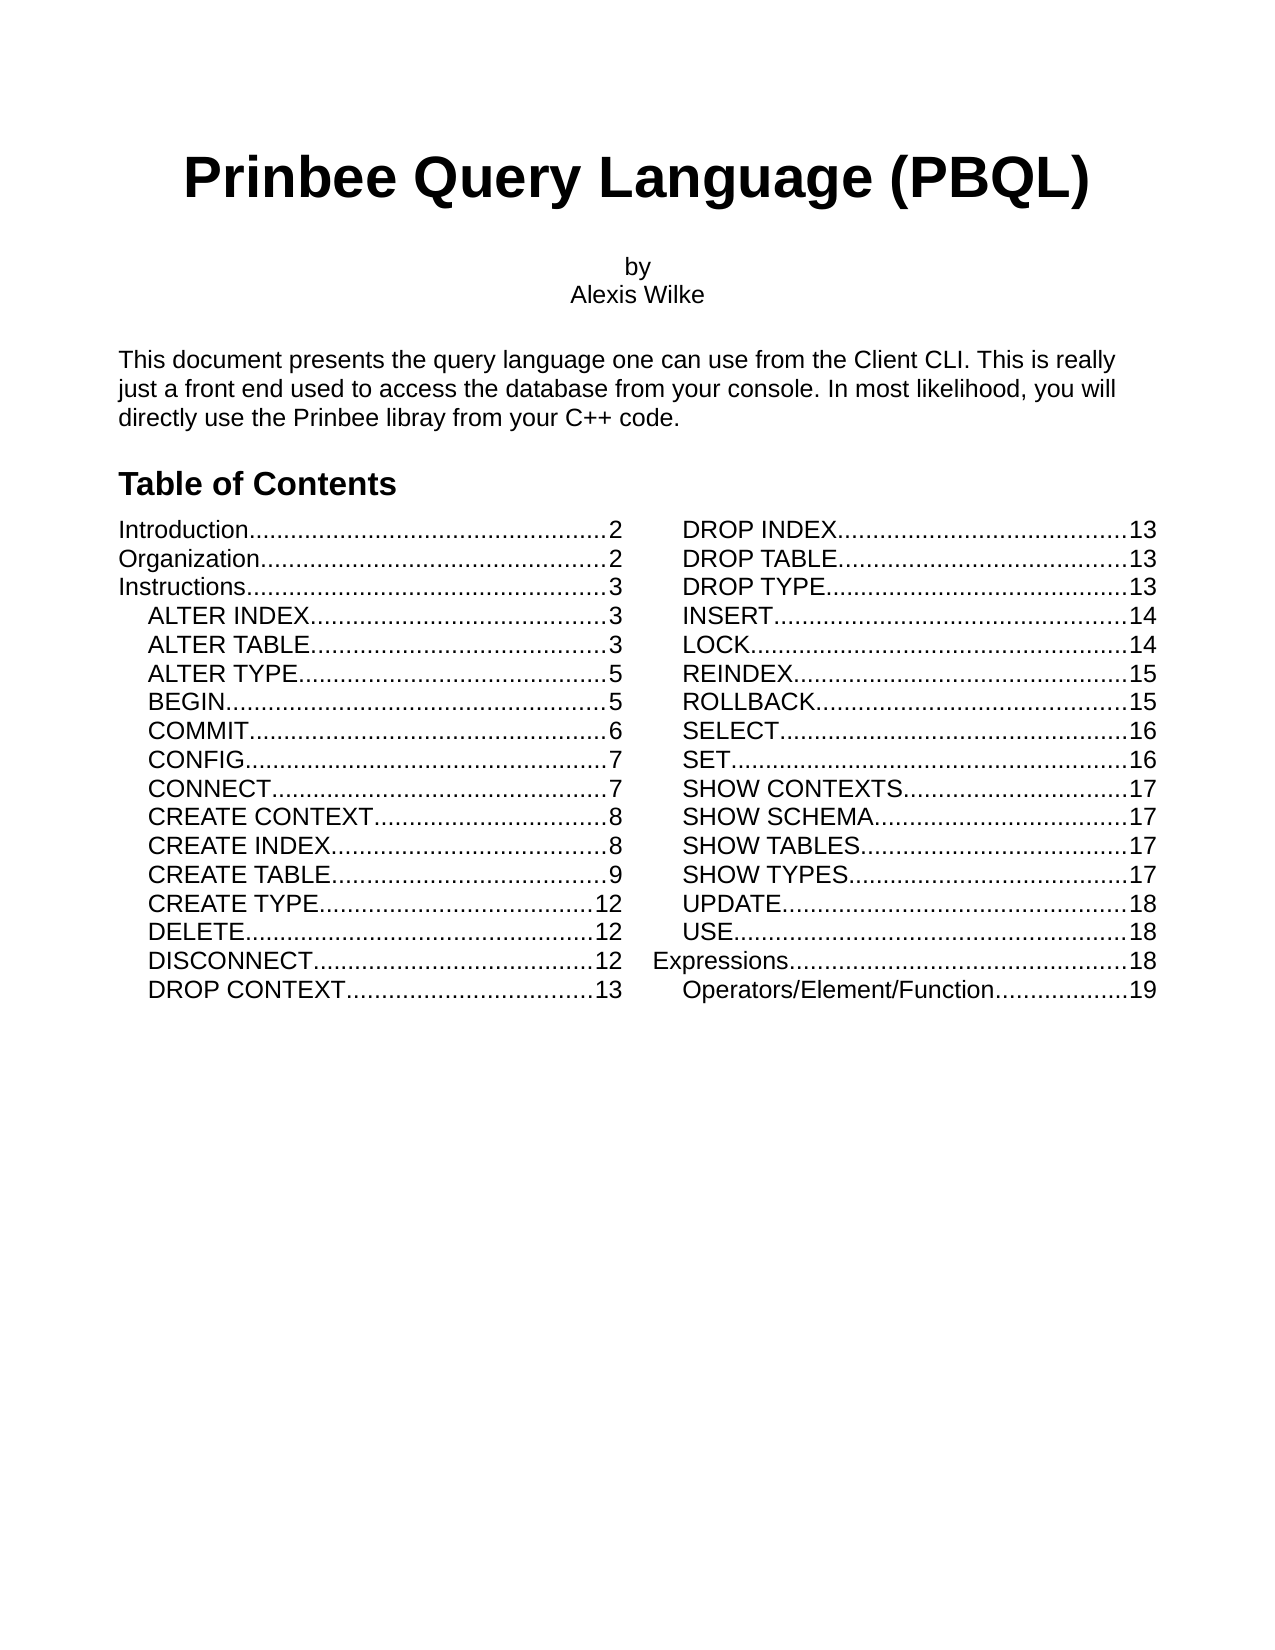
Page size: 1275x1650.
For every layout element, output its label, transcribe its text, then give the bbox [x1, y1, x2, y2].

text REINDEX 15 [682, 659, 1157, 687]
text SHOW SCHEMA 17 [682, 802, 1157, 831]
text COMMIT 6 [148, 716, 622, 745]
text Expressions 18 [652, 946, 1157, 975]
text DROP TYPE 13 [682, 572, 1157, 601]
text SET 16 [682, 745, 1157, 774]
title Prinbee Query Language (PBQL) [118, 143, 1157, 210]
text DELETE 12 [148, 917, 622, 946]
text SELECT 16 [682, 716, 1157, 745]
text Organization 2 [118, 544, 622, 572]
text USE 18 [682, 917, 1157, 946]
text LOCK 14 [682, 630, 1157, 659]
text DROP INDEX 13 [682, 515, 1157, 544]
text CREATE TYPE 12 [148, 889, 622, 917]
text This document presents the query language one can use from the Client CLI. This is really just a front end used to access the database from your console. In most likelihood, you will directly use the Prinbee libray from your C++ code. [118, 345, 1157, 431]
text CREATE TABLE 9 [148, 860, 622, 889]
text SHOW TABLES 17 [682, 831, 1157, 860]
text UPDATE 18 [682, 889, 1157, 917]
text DROP CONTEXT 13 [148, 975, 622, 1004]
subtitle Table of Contents [118, 464, 1157, 502]
text Operators/Element/Function 19 [682, 975, 1157, 1004]
text ALTER TYPE 5 [148, 659, 622, 687]
text CONFIG 7 [148, 745, 622, 774]
text BEGIN 5 [148, 687, 622, 716]
text SHOW TYPES 17 [682, 860, 1157, 889]
text ALTER INDEX 3 [148, 601, 622, 630]
text Instructions 3 [118, 572, 622, 601]
text by Alexis Wilke [118, 251, 1157, 309]
text DROP TABLE 13 [682, 544, 1157, 572]
text INSERT 14 [682, 601, 1157, 630]
text CREATE INDEX 8 [148, 831, 622, 860]
text CREATE CONTEXT 8 [148, 802, 622, 831]
text Introduction 2 [118, 515, 622, 544]
text SHOW CONTEXTS 17 [682, 774, 1157, 802]
text DISCONNECT 12 [148, 946, 622, 975]
text ROLLBACK 15 [682, 687, 1157, 716]
text CONNECT 7 [148, 774, 622, 802]
text ALTER TABLE 3 [148, 630, 622, 659]
